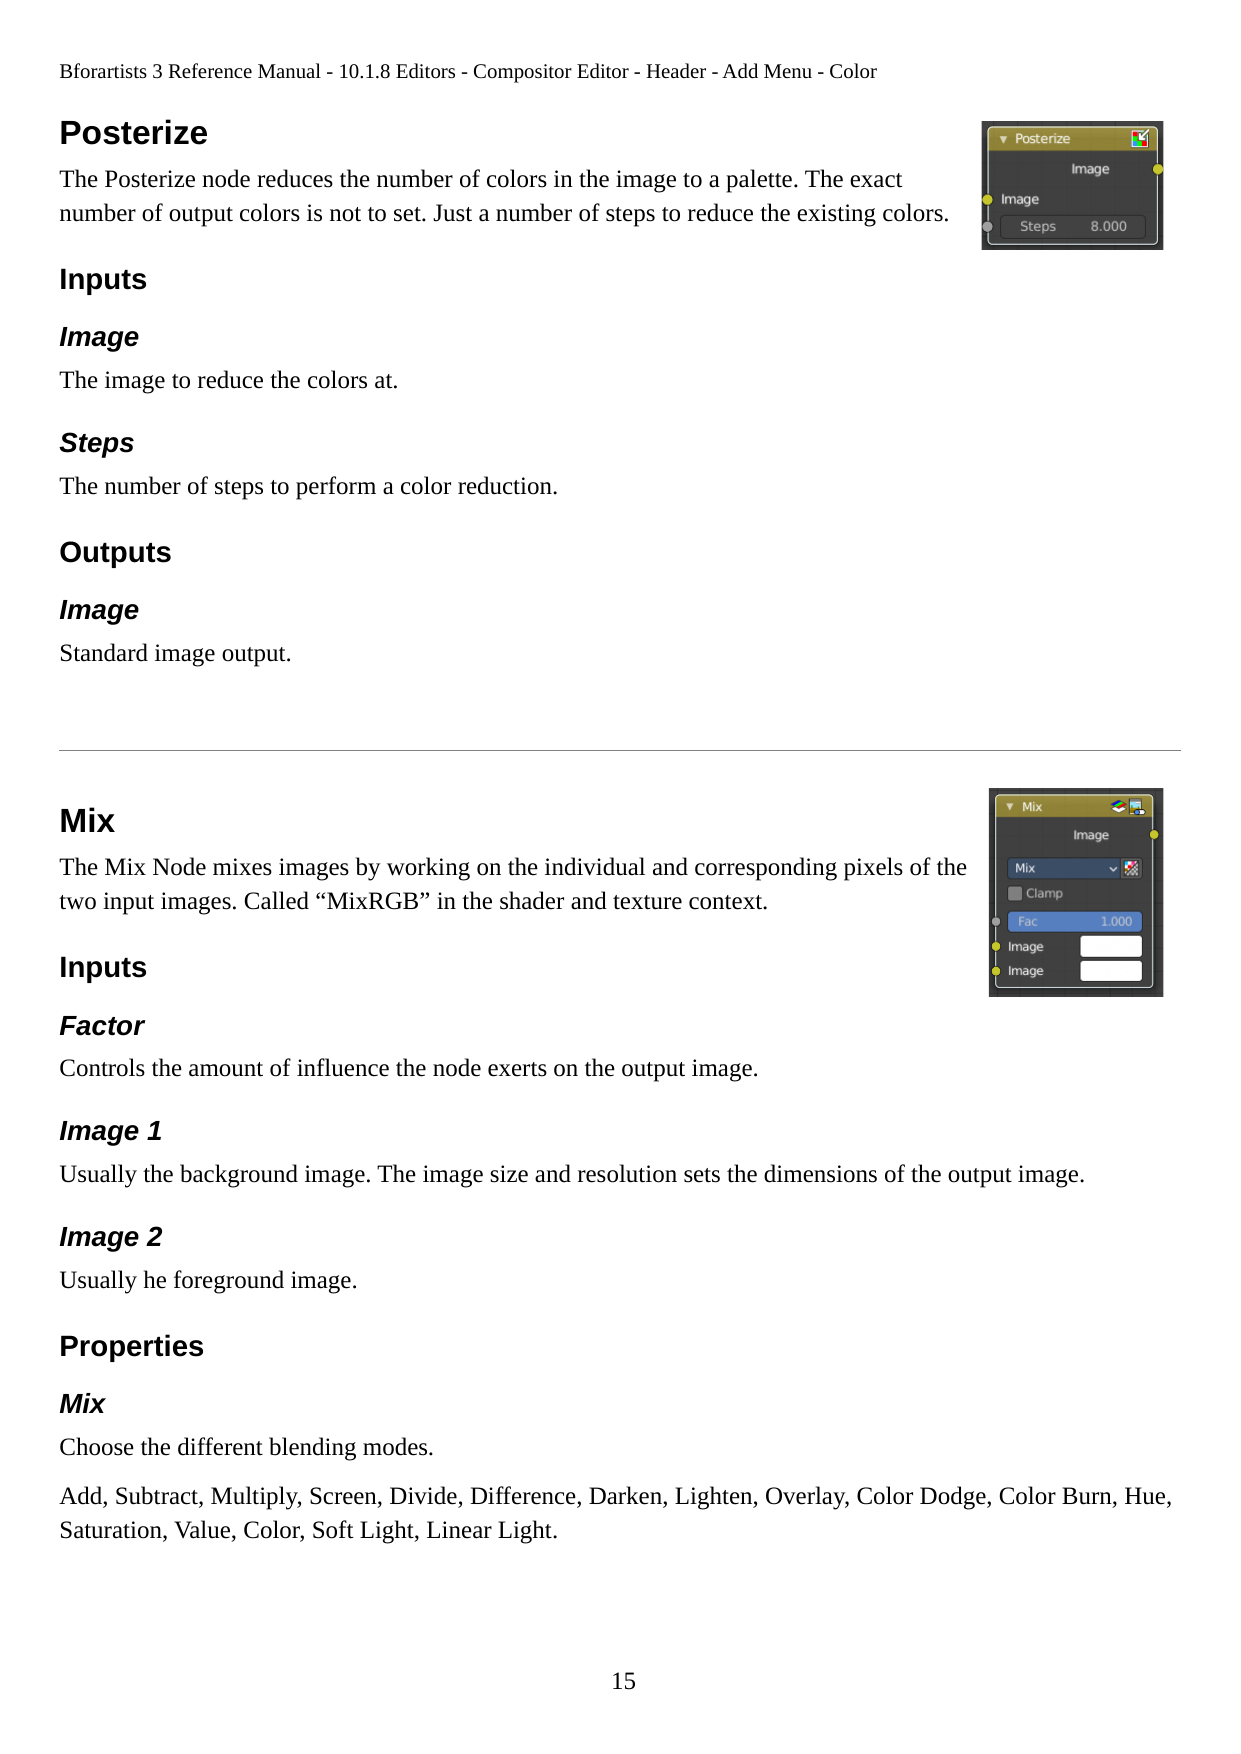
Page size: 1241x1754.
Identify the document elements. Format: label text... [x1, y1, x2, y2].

text Choose the different blending modes. [59, 1432, 1181, 1461]
text Usually the background image. The image size and resolution sets the dimensions of the output image. [59, 1159, 1181, 1188]
picture [981, 121, 1164, 250]
text The image to reduce the colors at. [59, 365, 1181, 394]
subtitle Mix [59, 801, 988, 839]
subtitle Steps [59, 427, 1181, 458]
text The Posterize node reduces the number of colors in the image to a palette. The exact number of output colors is not to set. Just a number of steps to reduce the existing colors. [59, 164, 981, 227]
subtitle [1164, 801, 1181, 839]
text Add, Subtract, Multiply, Screen, Divide, Difference, Darken, Lighten, Overlay, Color Dodge, Color Burn, Hue, Saturation, Value, Color, Soft Light, Linear Light. [59, 1481, 1181, 1544]
text Standard image output. [59, 638, 1181, 666]
subtitle Image 2 [59, 1221, 1181, 1253]
subtitle Factor [59, 1009, 1181, 1041]
subtitle Outputs [59, 534, 1181, 568]
text Usually he foreground image. [59, 1265, 1181, 1294]
subtitle Inputs [59, 950, 988, 984]
picture [988, 788, 1164, 997]
subtitle Image [59, 593, 1181, 625]
text Controls the amount of influence the node exerts on the output image. [59, 1053, 1181, 1082]
text The Mix Node mixes images by working on the individual and corresponding pixels of the two input images. Called “MixRGB” in the shader and texture context. [59, 852, 988, 915]
subtitle [1164, 950, 1181, 984]
subtitle Image [59, 321, 1181, 352]
subtitle Properties [59, 1329, 1181, 1362]
subtitle Posterize [59, 113, 1181, 151]
subtitle Mix [59, 1387, 1181, 1419]
text The number of steps to perform a color reduction. [59, 471, 1181, 500]
subtitle Inputs [59, 262, 1181, 296]
subtitle Image 1 [59, 1115, 1181, 1147]
